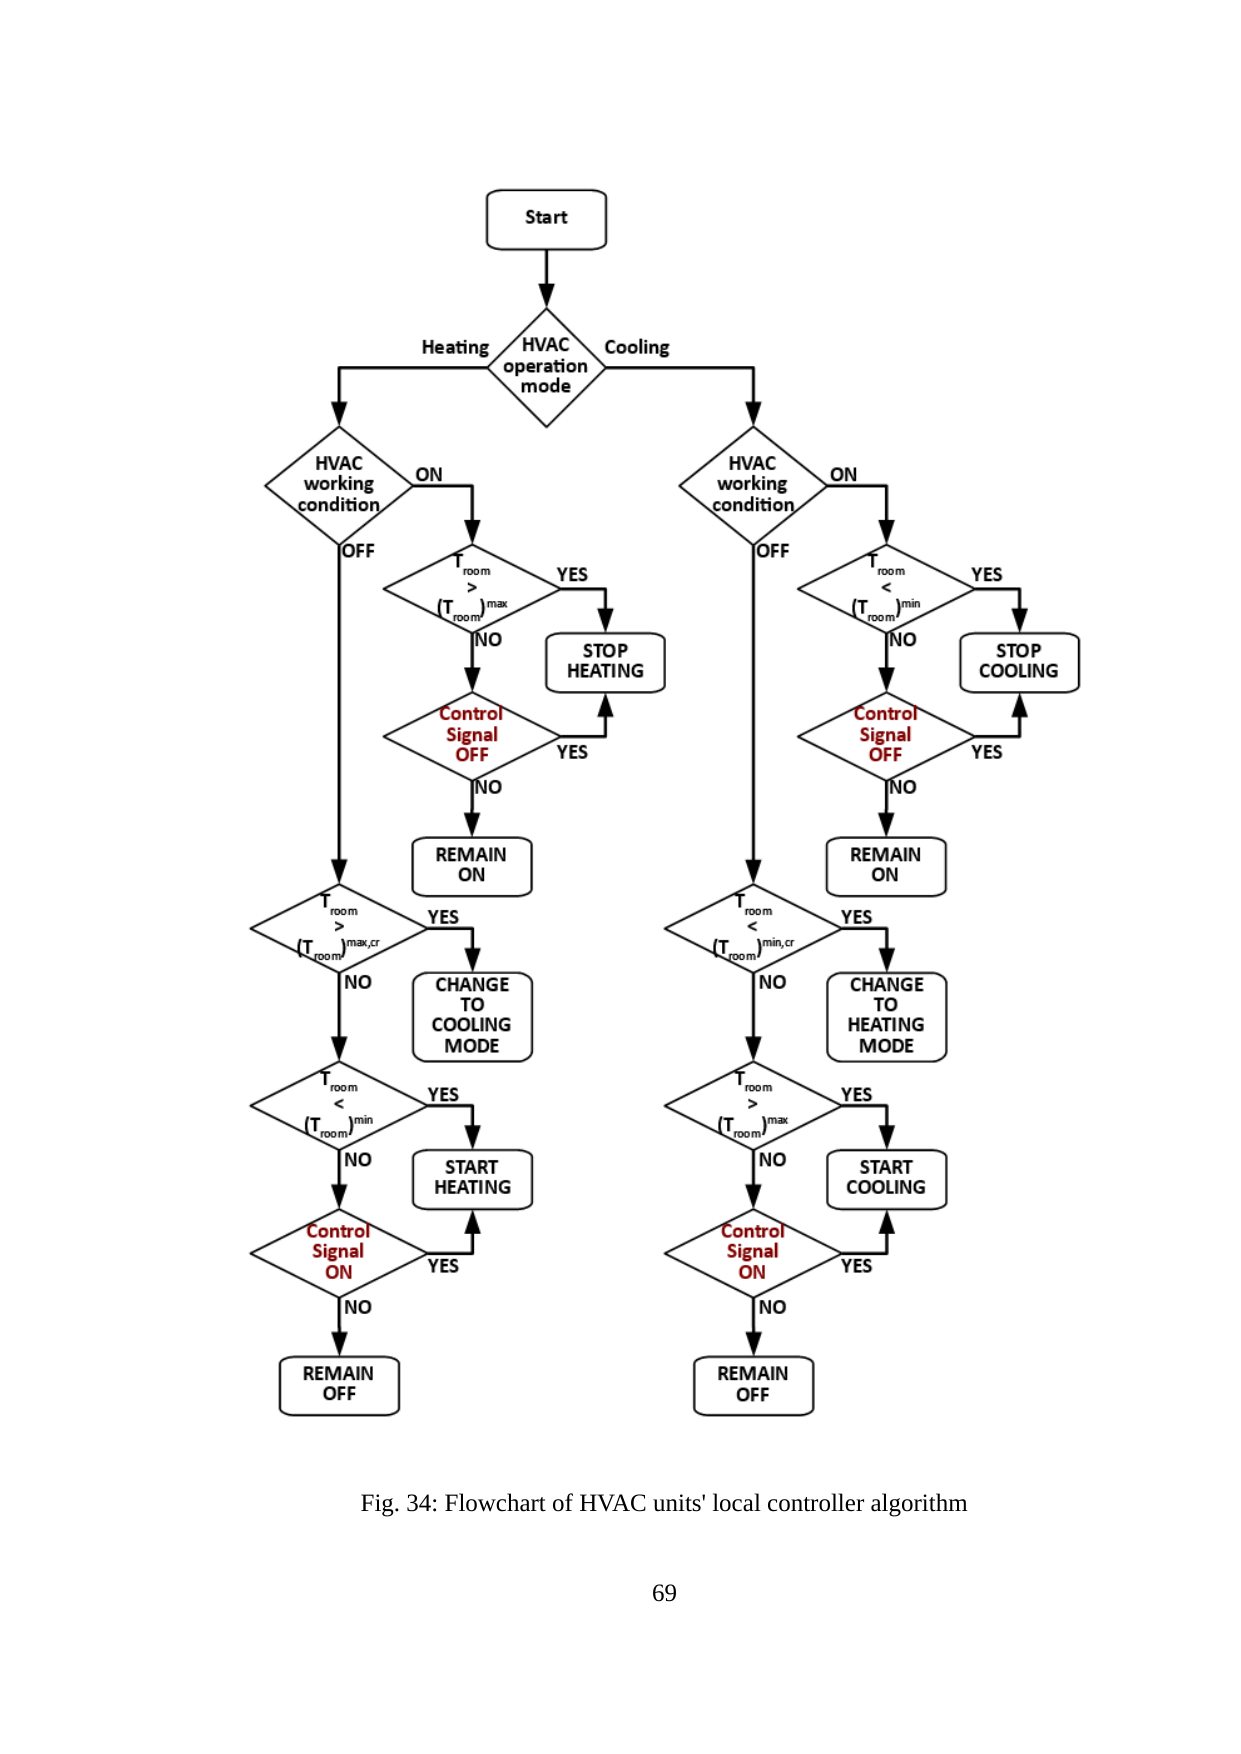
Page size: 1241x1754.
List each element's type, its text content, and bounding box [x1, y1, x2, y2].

text Fig. 34: Flowchart of HVAC units' local controller algorithm [236, 1459, 1092, 1516]
picture [236, 160, 1093, 1459]
